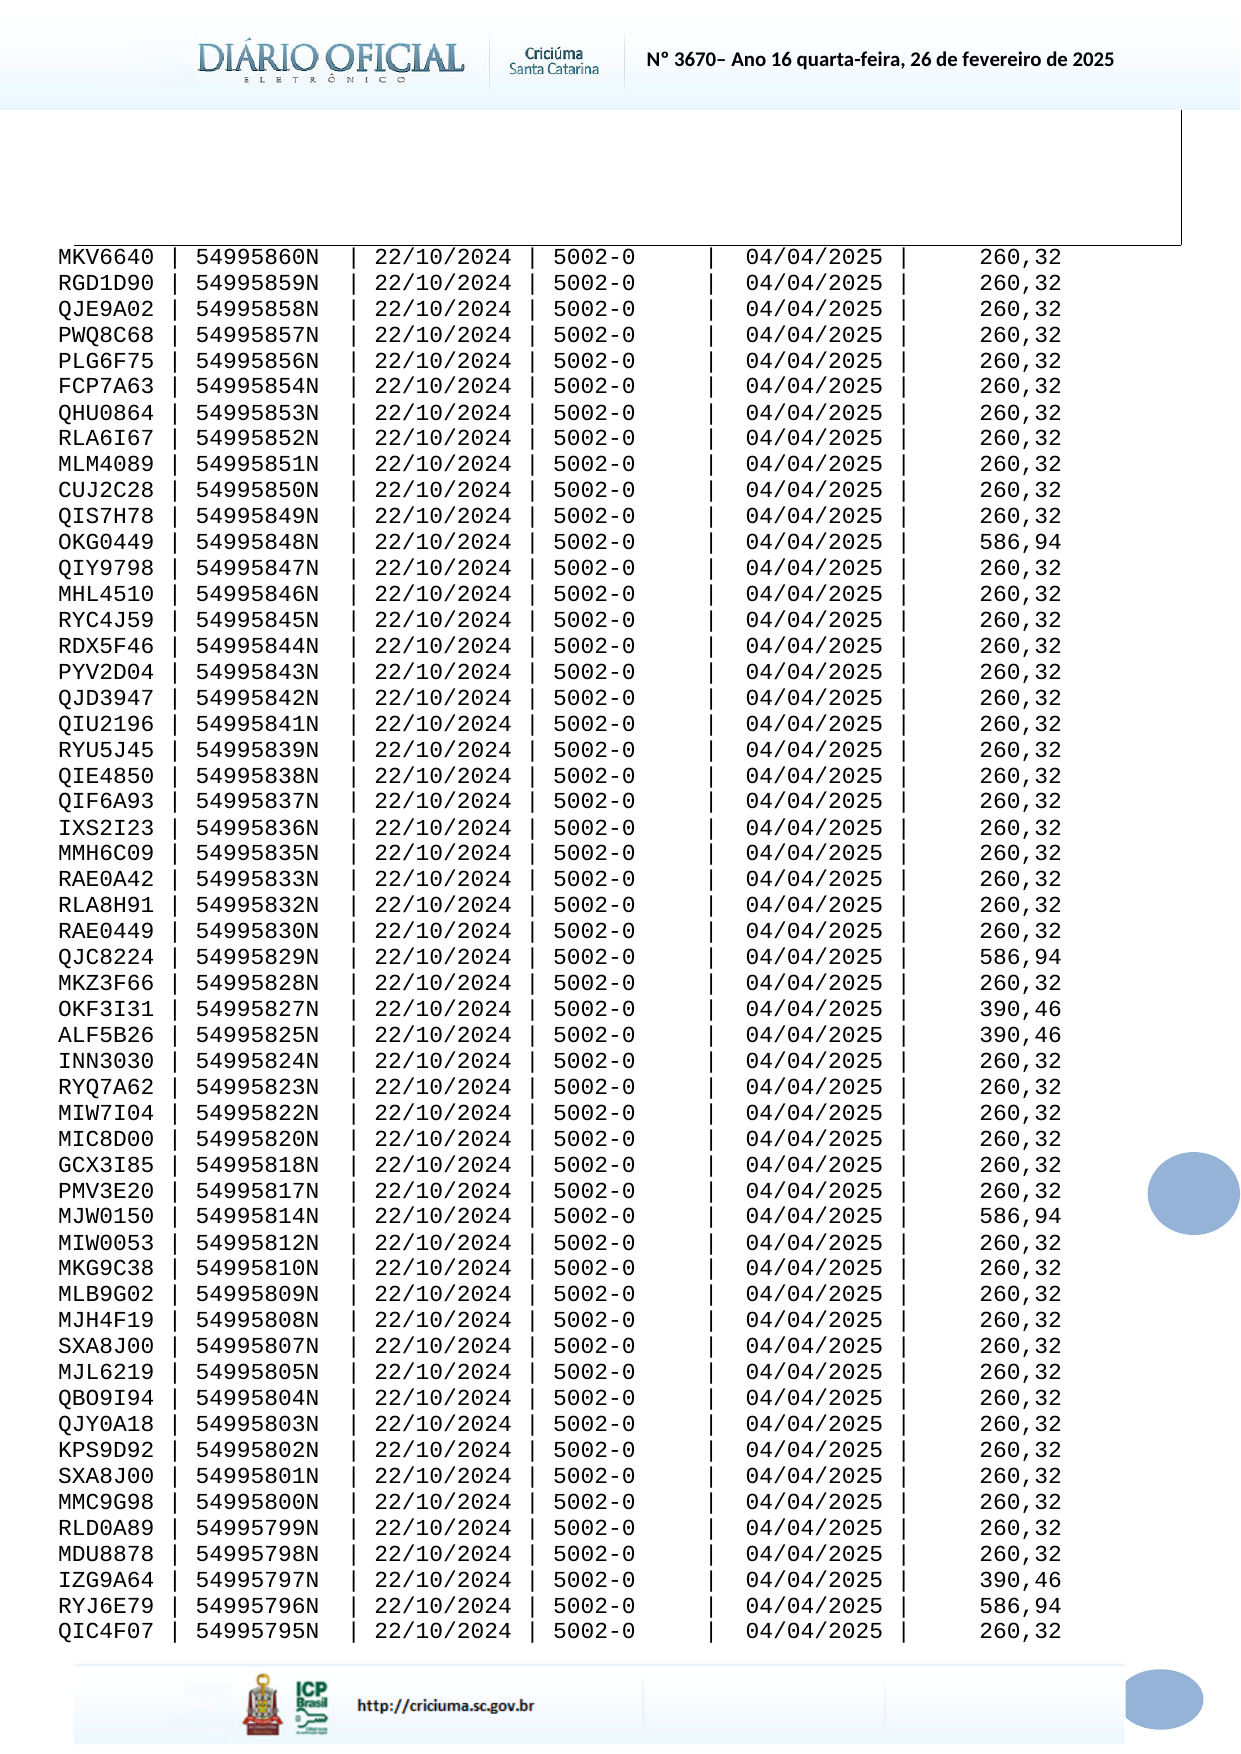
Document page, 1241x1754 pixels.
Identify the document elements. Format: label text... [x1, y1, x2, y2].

text MJW0150 | 54995814N | 22/10/2024 | 5002-0 | 04/04/2025 | 586,94 [44, 1205, 1171, 1231]
text RLD0A89 | 54995799N | 22/10/2024 | 5002-0 | 04/04/2025 | 260,32 [44, 1516, 1181, 1542]
text CUJ2C28 | 54995850N | 22/10/2024 | 5002-0 | 04/04/2025 | 260,32 [44, 479, 1181, 504]
text MIW0053 | 54995812N | 22/10/2024 | 5002-0 | 04/04/2025 | 260,32 [44, 1231, 1181, 1257]
text RYQ7A62 | 54995823N | 22/10/2024 | 5002-0 | 04/04/2025 | 260,32 [44, 1075, 1181, 1101]
text SXA8J00 | 54995807N | 22/10/2024 | 5002-0 | 04/04/2025 | 260,32 [44, 1334, 1181, 1361]
text RGD1D90 | 54995859N | 22/10/2024 | 5002-0 | 04/04/2025 | 260,32 [44, 271, 1181, 297]
text QJE9A02 | 54995858N | 22/10/2024 | 5002-0 | 04/04/2025 | 260,32 [44, 297, 1181, 323]
text QIF6A93 | 54995837N | 22/10/2024 | 5002-0 | 04/04/2025 | 260,32 [44, 790, 1181, 816]
text QIY9798 | 54995847N | 22/10/2024 | 5002-0 | 04/04/2025 | 260,32 [44, 556, 1181, 582]
text RAE0449 | 54995830N | 22/10/2024 | 5002-0 | 04/04/2025 | 260,32 [44, 919, 1181, 946]
text MLB9G02 | 54995809N | 22/10/2024 | 5002-0 | 04/04/2025 | 260,32 [44, 1283, 1181, 1309]
text RYU5J45 | 54995839N | 22/10/2024 | 5002-0 | 04/04/2025 | 260,32 [44, 738, 1181, 764]
text QJD3947 | 54995842N | 22/10/2024 | 5002-0 | 04/04/2025 | 260,32 [44, 686, 1181, 712]
text MIC8D00 | 54995820N | 22/10/2024 | 5002-0 | 04/04/2025 | 260,32 [44, 1127, 1181, 1153]
text MMH6C09 | 54995835N | 22/10/2024 | 5002-0 | 04/04/2025 | 260,32 [44, 842, 1181, 868]
text QIC4F07 | 54995795N | 22/10/2024 | 5002-0 | 04/04/2025 | 260,32 [44, 1620, 1181, 1646]
text IZG9A64 | 54995797N | 22/10/2024 | 5002-0 | 04/04/2025 | 390,46 [44, 1568, 1181, 1594]
text QJY0A18 | 54995803N | 22/10/2024 | 5002-0 | 04/04/2025 | 260,32 [44, 1412, 1181, 1438]
text RLA8H91 | 54995832N | 22/10/2024 | 5002-0 | 04/04/2025 | 260,32 [44, 894, 1181, 919]
text MDU8878 | 54995798N | 22/10/2024 | 5002-0 | 04/04/2025 | 260,32 [44, 1542, 1181, 1568]
text QBO9I94 | 54995804N | 22/10/2024 | 5002-0 | 04/04/2025 | 260,32 [44, 1386, 1181, 1412]
text RLA6I67 | 54995852N | 22/10/2024 | 5002-0 | 04/04/2025 | 260,32 [44, 427, 1181, 453]
text PLG6F75 | 54995856N | 22/10/2024 | 5002-0 | 04/04/2025 | 260,32 [44, 349, 1181, 375]
text GCX3I85 | 54995818N | 22/10/2024 | 5002-0 | 04/04/2025 | 260,32 [44, 1153, 1180, 1179]
text MJH4F19 | 54995808N | 22/10/2024 | 5002-0 | 04/04/2025 | 260,32 [44, 1309, 1181, 1334]
text RDX5F46 | 54995844N | 22/10/2024 | 5002-0 | 04/04/2025 | 260,32 [44, 634, 1181, 660]
text MLM4089 | 54995851N | 22/10/2024 | 5002-0 | 04/04/2025 | 260,32 [44, 453, 1181, 479]
text INN3030 | 54995824N | 22/10/2024 | 5002-0 | 04/04/2025 | 260,32 [44, 1049, 1181, 1075]
text QJC8224 | 54995829N | 22/10/2024 | 5002-0 | 04/04/2025 | 586,94 [44, 946, 1181, 971]
text PYV2D04 | 54995843N | 22/10/2024 | 5002-0 | 04/04/2025 | 260,32 [44, 660, 1181, 686]
text PWQ8C68 | 54995857N | 22/10/2024 | 5002-0 | 04/04/2025 | 260,32 [44, 323, 1181, 349]
text QHU0864 | 54995853N | 22/10/2024 | 5002-0 | 04/04/2025 | 260,32 [44, 401, 1181, 427]
text MIW7I04 | 54995822N | 22/10/2024 | 5002-0 | 04/04/2025 | 260,32 [44, 1101, 1181, 1127]
text IXS2I23 | 54995836N | 22/10/2024 | 5002-0 | 04/04/2025 | 260,32 [44, 816, 1181, 842]
text MKZ3F66 | 54995828N | 22/10/2024 | 5002-0 | 04/04/2025 | 260,32 [44, 971, 1181, 997]
text MMC9G98 | 54995800N | 22/10/2024 | 5002-0 | 04/04/2025 | 260,32 [44, 1490, 1181, 1516]
text QIE4850 | 54995838N | 22/10/2024 | 5002-0 | 04/04/2025 | 260,32 [44, 764, 1181, 790]
text RYJ6E79 | 54995796N | 22/10/2024 | 5002-0 | 04/04/2025 | 586,94 [44, 1594, 1181, 1620]
text PMV3E20 | 54995817N | 22/10/2024 | 5002-0 | 04/04/2025 | 260,32 [44, 1179, 1150, 1205]
text MHL4510 | 54995846N | 22/10/2024 | 5002-0 | 04/04/2025 | 260,32 [44, 582, 1181, 608]
text QIS7H78 | 54995849N | 22/10/2024 | 5002-0 | 04/04/2025 | 260,32 [44, 504, 1181, 531]
text RAE0A42 | 54995833N | 22/10/2024 | 5002-0 | 04/04/2025 | 260,32 [44, 868, 1181, 894]
text MKG9C38 | 54995810N | 22/10/2024 | 5002-0 | 04/04/2025 | 260,32 [44, 1257, 1181, 1283]
text KPS9D92 | 54995802N | 22/10/2024 | 5002-0 | 04/04/2025 | 260,32 [44, 1438, 1181, 1464]
text ALF5B26 | 54995825N | 22/10/2024 | 5002-0 | 04/04/2025 | 390,46 [44, 1023, 1181, 1049]
text FCP7A63 | 54995854N | 22/10/2024 | 5002-0 | 04/04/2025 | 260,32 [44, 375, 1181, 401]
text QIU2196 | 54995841N | 22/10/2024 | 5002-0 | 04/04/2025 | 260,32 [44, 712, 1181, 738]
text SXA8J00 | 54995801N | 22/10/2024 | 5002-0 | 04/04/2025 | 260,32 [44, 1464, 1181, 1490]
text MKV6640 | 54995860N | 22/10/2024 | 5002-0 | 04/04/2025 | 260,32 [44, 245, 1181, 271]
text RYC4J59 | 54995845N | 22/10/2024 | 5002-0 | 04/04/2025 | 260,32 [44, 608, 1181, 634]
text OKG0449 | 54995848N | 22/10/2024 | 5002-0 | 04/04/2025 | 586,94 [44, 531, 1181, 556]
text MJL6219 | 54995805N | 22/10/2024 | 5002-0 | 04/04/2025 | 260,32 [44, 1361, 1181, 1386]
text OKF3I31 | 54995827N | 22/10/2024 | 5002-0 | 04/04/2025 | 390,46 [44, 997, 1181, 1023]
